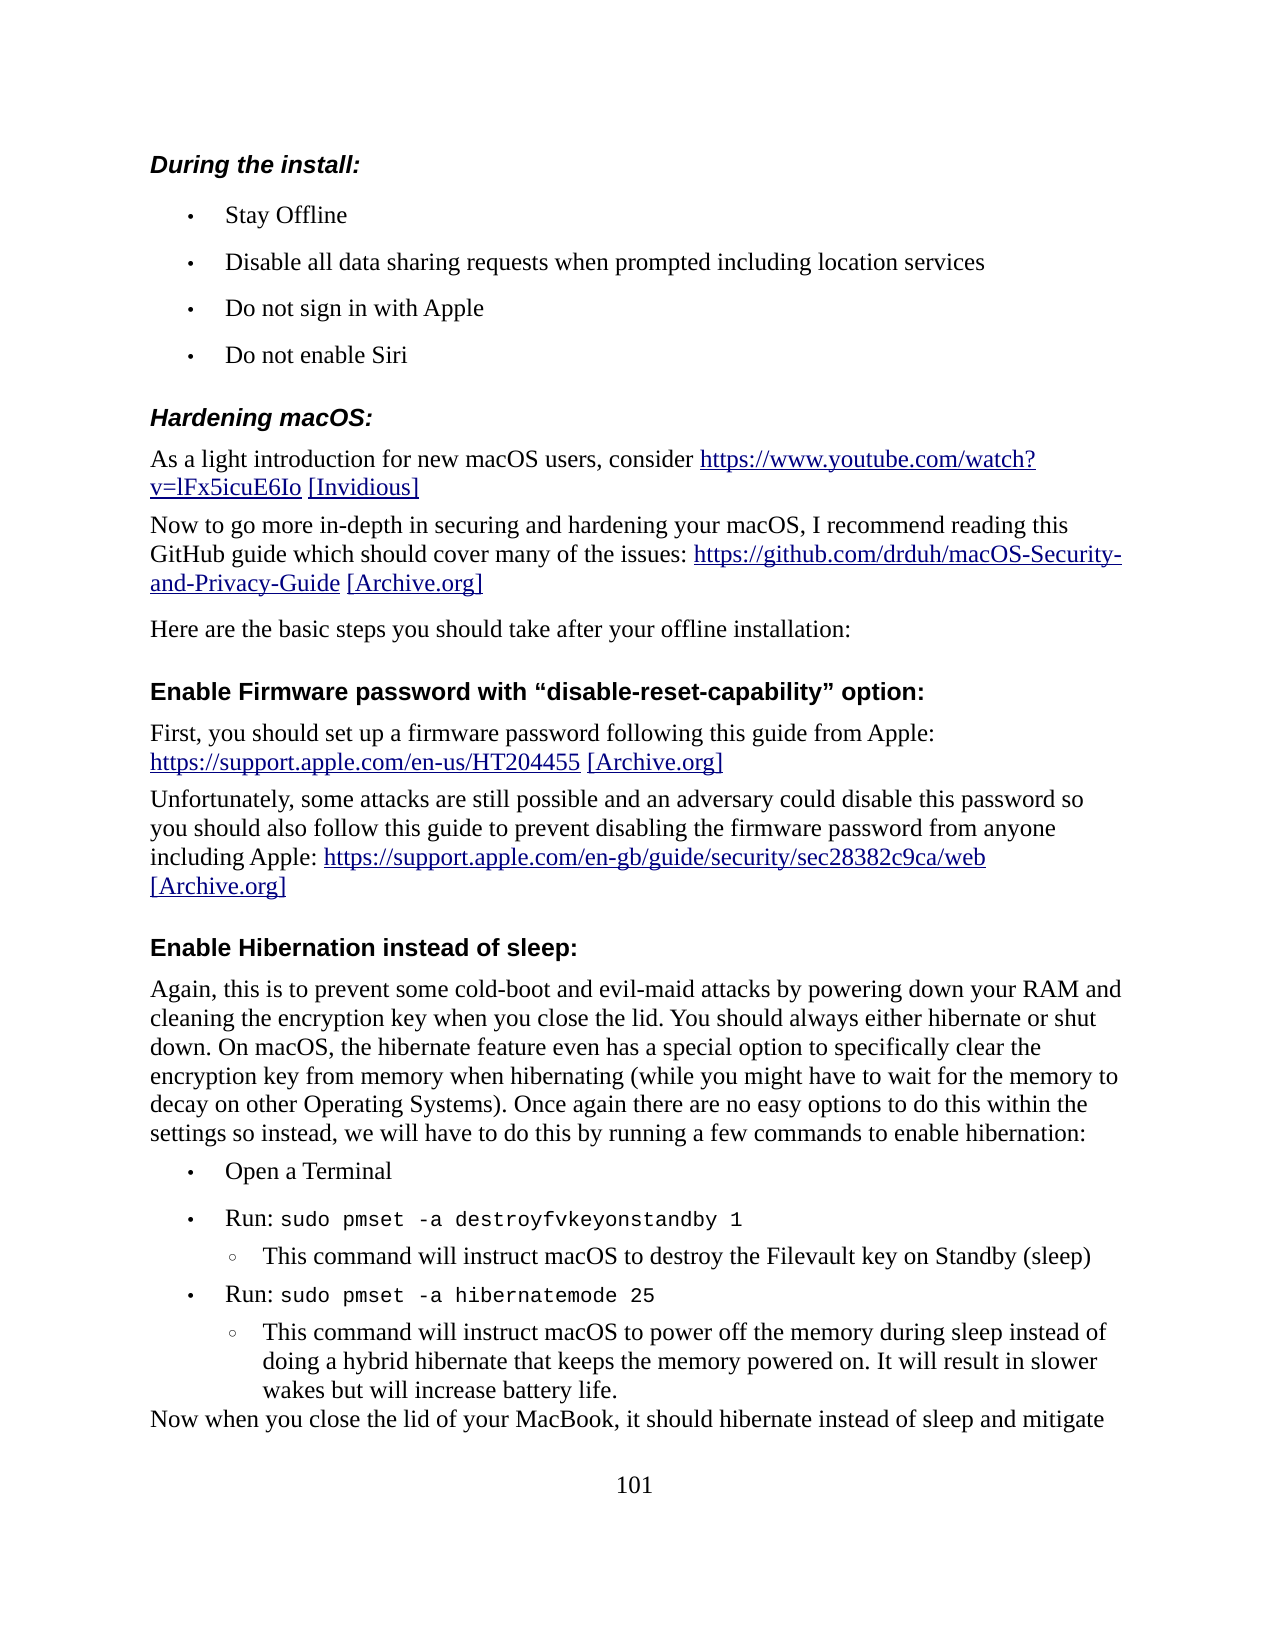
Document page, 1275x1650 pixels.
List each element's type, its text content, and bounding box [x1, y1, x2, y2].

text Again, this is to prevent some cold-boot and evil-maid attacks by powering down your RAM and cleaning the encryption key when you close the lid. You should always either hibernate or shut down. On macOS, the hibernate feature even has a special option to specifically clear the encryption key from memory when hibernating (while you might have to wait for the memory to decay on other Operating Systems). Once again there are no easy options to do this within the settings so instead, we will have to do this by running a few commands to enable hibernation: [150, 974, 1125, 1147]
subtitle During the install: [150, 150, 1125, 178]
list Stay Offline [187, 200, 1125, 229]
list Run: sudo pmset -a destroyfvkeyonstandby 1 [187, 1203, 1125, 1232]
text As a light introduction for new macOS users, consider https://www.youtube.com/watch?v=lFx5icuE6Io [Invidious] [150, 444, 1125, 501]
text Unfortunately, some attacks are still possible and an adversary could disable this password so you should also follow this guide to prevent disabling the firmware password from anyone including Apple: https://support.apple.com/en-gb/guide/security/sec28382c9ca/web [Archive.org] [150, 784, 1125, 899]
list Open a Terminal [187, 1156, 1125, 1185]
list Disable all data sharing requests when prompted including location services [187, 247, 1125, 275]
list Do not enable Siri [187, 340, 1125, 369]
text First, you should set up a firmware password following this guide from Apple: https://support.apple.com/en-us/HT204455 [Archive.org] [150, 718, 1125, 776]
list Do not sign in with Apple [187, 293, 1125, 322]
subtitle Enable Hibernation instead of sleep: [150, 933, 1125, 962]
subtitle Enable Firmware password with “disable-reset-capability” option: [150, 677, 1125, 706]
list This command will instruct macOS to power off the memory during sleep instead of doing a hybrid hibernate that keeps the memory powered on. It will result in slower wakes but will increase battery life. [225, 1317, 1125, 1404]
list Run: sudo pmset -a hibernatemode 25 [187, 1279, 1125, 1308]
text Here are the basic steps you should take after your offline installation: [150, 614, 1125, 643]
subtitle Hardening macOS: [150, 403, 1125, 431]
list This command will instruct macOS to destroy the Filevault key on Standby (sleep) [225, 1241, 1125, 1270]
text Now to go more in-depth in securing and hardening your macOS, I recommend reading this GitHub guide which should cover many of the issues: https://github.com/drduh/macOS-Security-and-Privacy-Guide [Archive.org] [150, 510, 1125, 596]
text Now when you close the lid of your MacBook, it should hibernate instead of sleep and mitigate [150, 1404, 1125, 1432]
